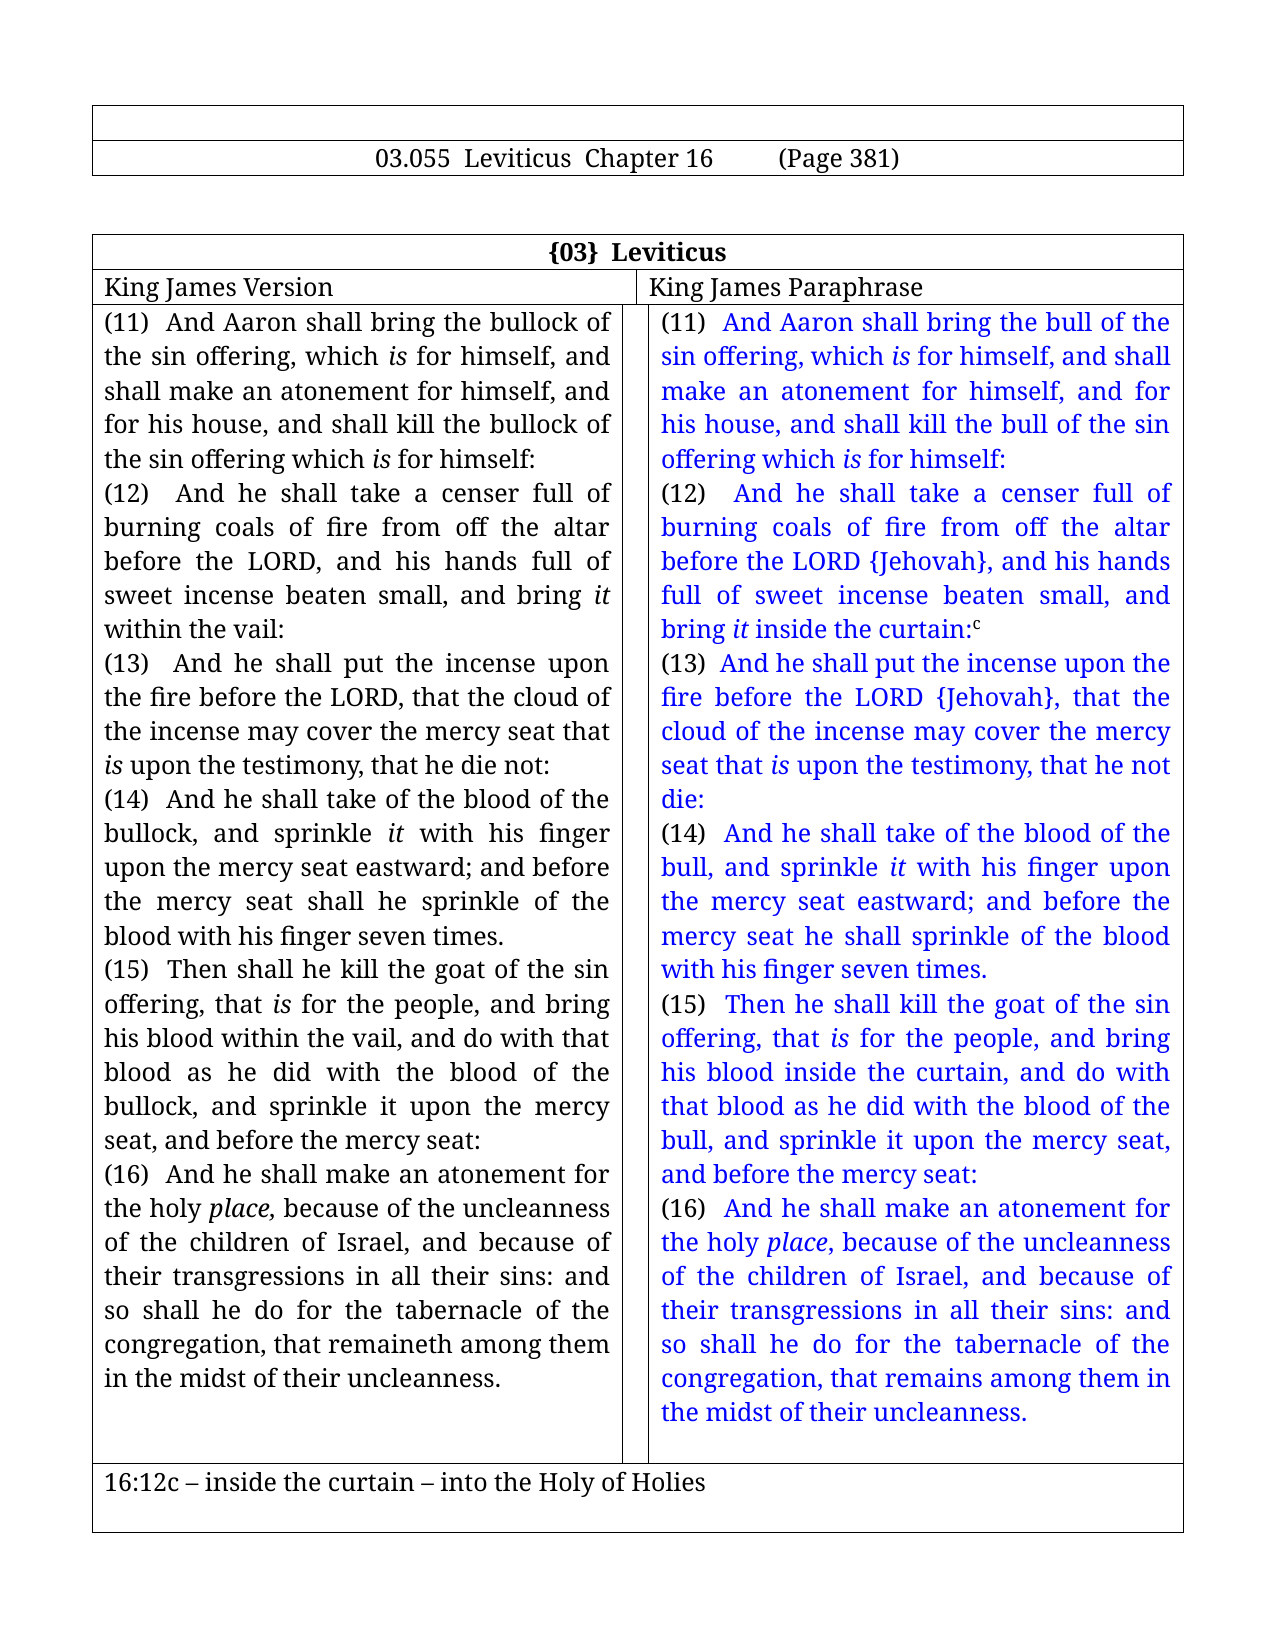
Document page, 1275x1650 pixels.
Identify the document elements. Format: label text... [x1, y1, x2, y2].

table_cell King James Version [93, 270, 636, 304]
table_cell King James Paraphrase [637, 270, 1183, 304]
table_cell 03.055 Leviticus Chapter 16 (Page 381) [93, 141, 1183, 175]
table_cell (11) And Aaron shall bring the bull of the sin offering, which is for himself, and shall make an atonement for himself, and for his house, and shall kill the bull of the sin offering which is for himself: (12) And he shall take a censer full of burning coals of fire from off the altar before the LORD {Jehovah}, and his hands full of sweet incense beaten small, and bring it inside the curtain:c (13) And he shall put the incense upon the fire before the LORD {Jehovah}, that the cloud of the incense may cover the mercy seat that is upon the testimony, that he not die: (14) And he shall take of the blood of the bull, and sprinkle it with his finger upon the mercy seat eastward; and before the mercy seat he shall sprinkle of the blood with his finger seven times. (15) Then he shall kill the goat of the sin offering, that is for the people, and bring his blood inside the curtain, and do with that blood as he did with the blood of the bull, and sprinkle it upon the mercy seat, and before the mercy seat: (16) And he shall make an atonement for the holy place, because of the uncleanness of the children of Israel, and because of their transgressions in all their sins: and so shall he do for the tabernacle of the congregation, that remains among them in the midst of their uncleanness. [649, 305, 1183, 1463]
table_cell 16:12c – inside the curtain – into the Holy of Holies [93, 1464, 1183, 1532]
table_header {03} Leviticus [93, 235, 1183, 269]
table_cell (11) And Aaron shall bring the bullock of the sin offering, which is for himself, and shall make an atonement for himself, and for his house, and shall kill the bullock of the sin offering which is for himself: (12) And he shall take a censer full of burning coals of fire from off the altar before the LORD, and his hands full of sweet incense beaten small, and bring it within the vail: (13) And he shall put the incense upon the fire before the LORD, that the cloud of the incense may cover the mercy seat that is upon the testimony, that he die not: (14) And he shall take of the blood of the bullock, and sprinkle it with his finger upon the mercy seat eastward; and before the mercy seat shall he sprinkle of the blood with his finger seven times. (15) Then shall he kill the goat of the sin offering, that is for the people, and bring his blood within the vail, and do with that blood as he did with the blood of the bullock, and sprinkle it upon the mercy seat, and before the mercy seat: (16) And he shall make an atonement for the holy place, because of the uncleanness of the children of Israel, and because of their transgressions in all their sins: and so shall he do for the tabernacle of the congregation, that remaineth among them in the midst of their uncleanness. [93, 305, 622, 1463]
table_cell [623, 305, 648, 1463]
table_cell [93, 106, 1183, 140]
